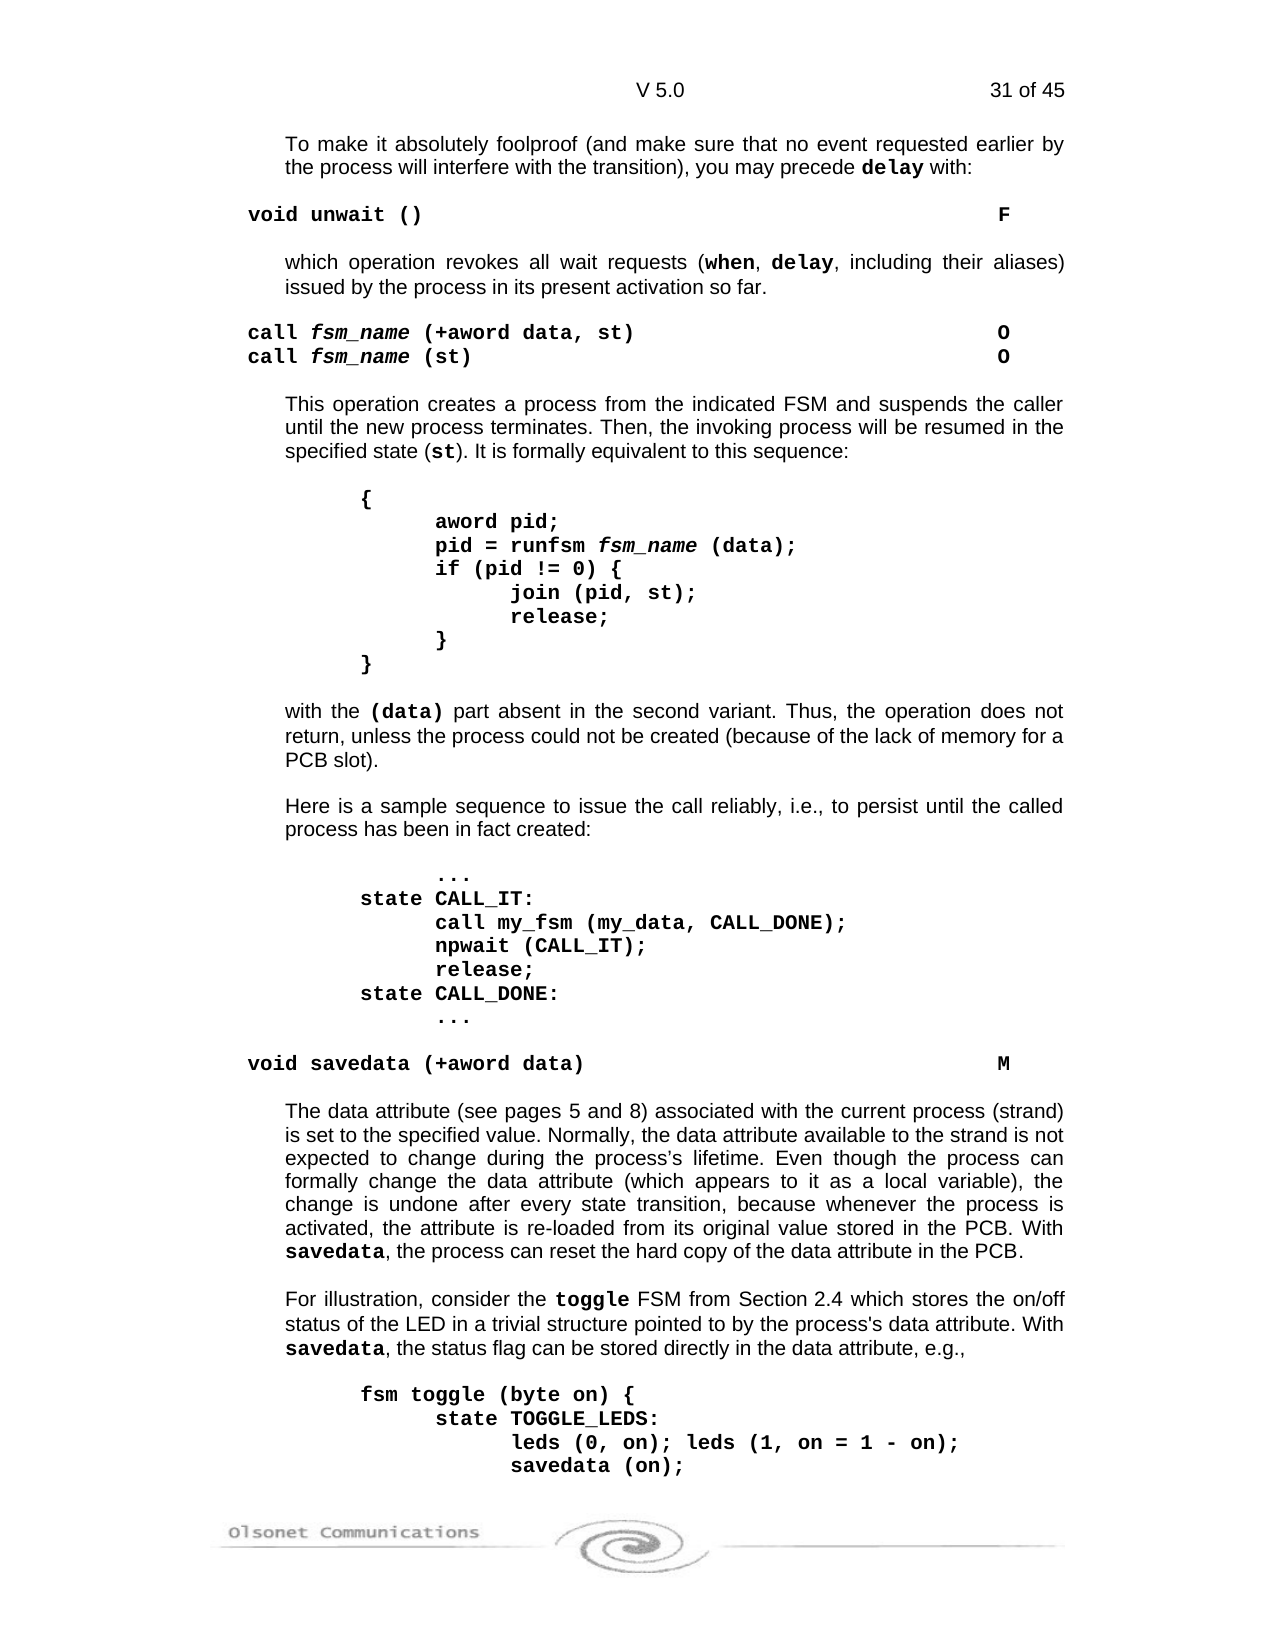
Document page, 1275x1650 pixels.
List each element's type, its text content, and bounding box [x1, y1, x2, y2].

text state CALL_DONE: [285, 983, 1065, 1006]
text void unwait () F [248, 204, 1065, 227]
text savedata (on); [285, 1455, 1065, 1479]
text call my_fsm (my_data, CALL_DONE); [285, 912, 1065, 935]
text For illustration, consider the toggle FSM from Section 2.4 which stores the on/off status of the LED in a trivial structure pointed to by the process's data attribute. With savedata, the status flag can be stored directly in the data attribute, e.g., [285, 1288, 1065, 1361]
text Here is a sample sequence to issue the call reliably, i.e., to persist until the called process has been in fact created: [285, 795, 1065, 841]
text release; [285, 959, 1065, 983]
text This operation creates a process from the indicated FSM and suspends the caller until the new process terminates. Then, the invoking process will be resumed in the specified state (st). It is formally equivalent to this sequence: [285, 393, 1065, 464]
text if (pid != 0) { [285, 558, 1065, 582]
text state TOGGLE_LEDS: [285, 1408, 1065, 1432]
text To make it absolutely foolproof (and make sure that no event requested earlier by the process will interfere with the transition), you may precede delay with: [285, 132, 1065, 181]
text fsm toggle (byte on) { [285, 1384, 1065, 1408]
text call fsm_name (st) O [247, 346, 1065, 369]
text ... [285, 1006, 1065, 1030]
text } [285, 629, 1065, 653]
text leds (0, on); leds (1, on = 1 - on); [285, 1432, 1065, 1455]
text with the (data) part absent in the second variant. Thus, the operation does not return, unless the process could not be created (because of the lack of memory for a PCB slot). [285, 700, 1065, 771]
text join (pid, st); [285, 582, 1065, 606]
text release; [285, 606, 1065, 629]
text } [285, 653, 1065, 677]
text pid = runfsm fsm_name (data); [285, 535, 1065, 558]
text npwait (CALL_IT); [285, 935, 1065, 959]
text void savedata (+aword data) M [247, 1053, 1065, 1077]
picture [210, 1504, 1065, 1596]
text aword pid; [285, 511, 1065, 535]
text state CALL_IT: [285, 888, 1065, 912]
text which operation revokes all wait requests (when, delay, including their aliases) issued by the process in its present activation so far. [285, 251, 1065, 299]
text ... [285, 864, 1065, 888]
text The data attribute (see pages 5 and 8) associated with the current process (strand) is set to the specified value. Normally, the data attribute available to the strand is not expected to change during the process’s lifetime. Even though the process can formally change the data attribute (which appears to it as a local variable), the change is undone after every state transition, because whenever the process is activated, the attribute is re-loaded from its original value stored in the PCB. With savedata, the process can reset the hard copy of the data attribute in the PCB. [285, 1100, 1065, 1264]
text call fsm_name (+aword data, st) O [247, 322, 1065, 346]
text { [285, 487, 1065, 511]
